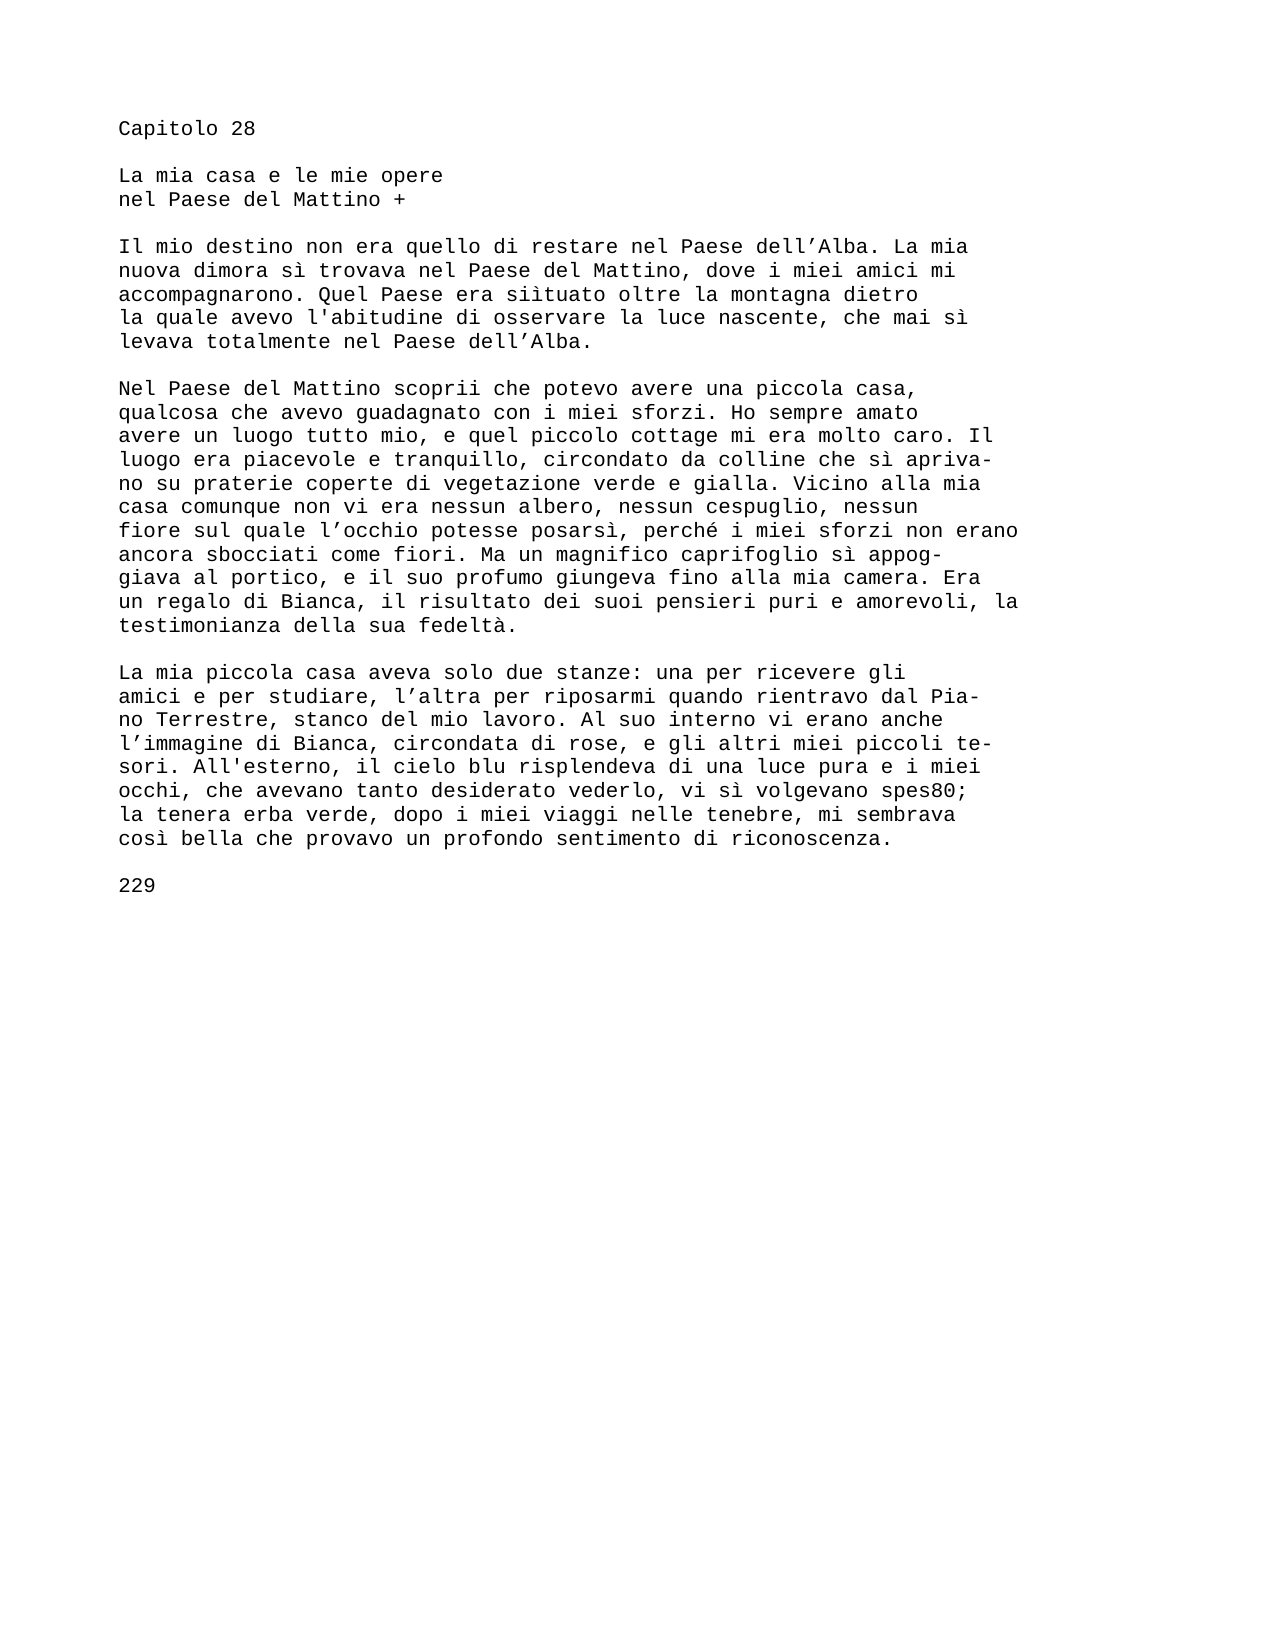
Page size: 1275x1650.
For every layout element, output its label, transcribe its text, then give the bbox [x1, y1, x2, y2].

text La mia casa e le mie opere [118, 165, 1157, 189]
text giava al portico, e il suo profumo giungeva fino alla mia camera. Era [118, 567, 1157, 591]
text la quale avevo l'abitudine di osservare la luce nascente, che mai sì [118, 307, 1157, 331]
text Capitolo 28 [118, 118, 1157, 142]
text amici e per studiare, l’altra per riposarmi quando rientravo dal Pia- [118, 686, 1157, 709]
text Il mio destino non era quello di restare nel Paese dell’Alba. La mia [118, 236, 1157, 260]
text nuova dimora sì trovava nel Paese del Mattino, dove i miei amici mi [118, 260, 1157, 284]
text luogo era piacevole e tranquillo, circondato da colline che sì apriva- [118, 449, 1157, 473]
text no Terrestre, stanco del mio lavoro. Al suo interno vi erano anche [118, 709, 1157, 733]
text fiore sul quale l’occhio potesse posarsì, perché i miei sforzi non erano [118, 520, 1157, 544]
text sori. All'esterno, il cielo blu risplendeva di una luce pura e i miei [118, 757, 1157, 780]
text casa comunque non vi era nessun albero, nessun cespuglio, nessun [118, 496, 1157, 520]
text occhi, che avevano tanto desiderato vederlo, vi sì volgevano spes80; [118, 780, 1157, 804]
text ancora sbocciati come fiori. Ma un magnifico caprifoglio sì appog- [118, 544, 1157, 567]
text l’immagine di Bianca, circondata di rose, e gli altri miei piccoli te- [118, 733, 1157, 757]
text 229 [118, 875, 1157, 898]
text qualcosa che avevo guadagnato con i miei sforzi. Ho sempre amato [118, 402, 1157, 426]
text nel Paese del Mattino + [118, 189, 1157, 213]
text no su praterie coperte di vegetazione verde e gialla. Vicino alla mia [118, 473, 1157, 496]
text la tenera erba verde, dopo i miei viaggi nelle tenebre, mi sembrava [118, 804, 1157, 827]
text levava totalmente nel Paese dell’Alba. [118, 331, 1157, 354]
text un regalo di Bianca, il risultato dei suoi pensieri puri e amorevoli, la [118, 591, 1157, 615]
text testimonianza della sua fedeltà. [118, 615, 1157, 638]
text così bella che provavo un profondo sentimento di riconoscenza. [118, 827, 1157, 851]
text Nel Paese del Mattino scoprii che potevo avere una piccola casa, [118, 378, 1157, 402]
text avere un luogo tutto mio, e quel piccolo cottage mi era molto caro. Il [118, 426, 1157, 449]
text accompagnarono. Quel Paese era siìtuato oltre la montagna dietro [118, 284, 1157, 307]
text La mia piccola casa aveva solo due stanze: una per ricevere gli [118, 662, 1157, 686]
